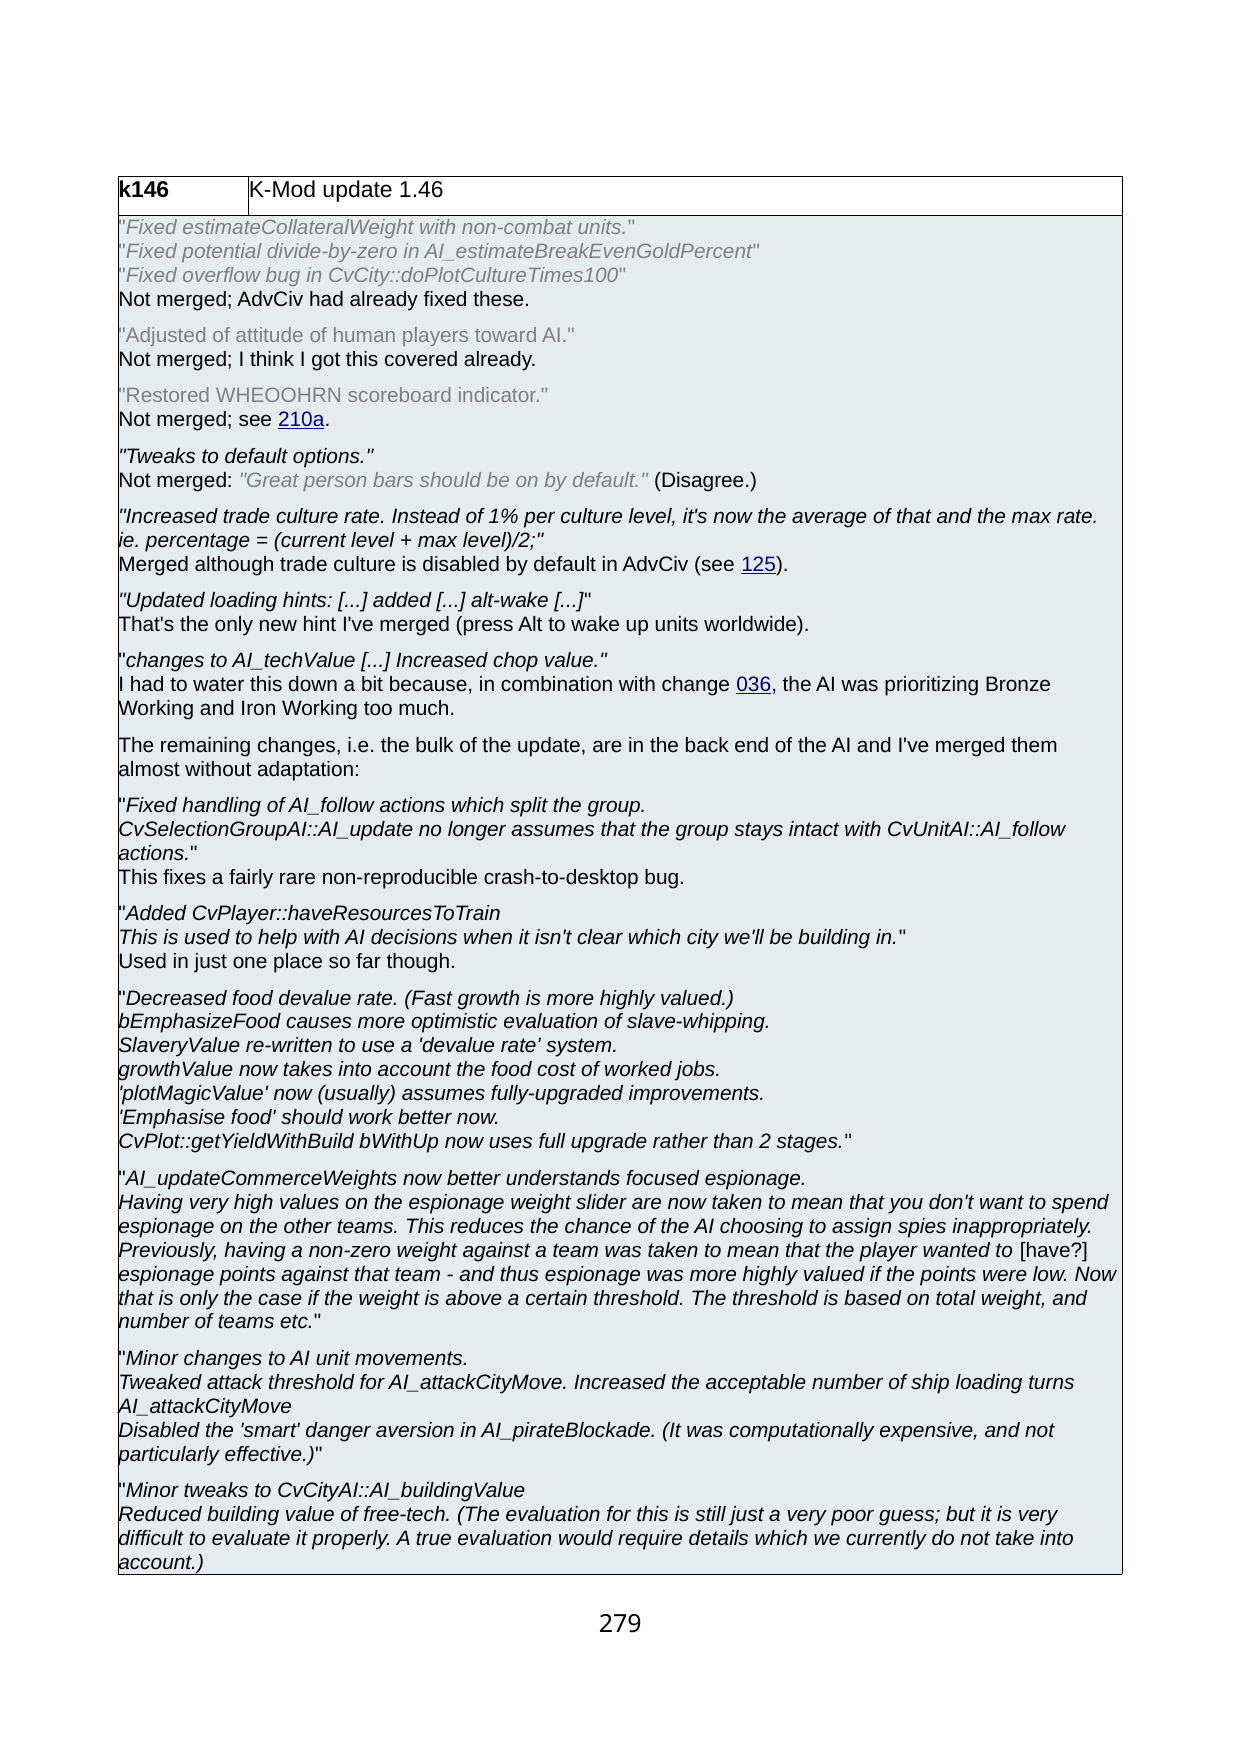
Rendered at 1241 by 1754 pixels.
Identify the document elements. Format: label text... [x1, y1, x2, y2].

table_cell "Fixed estimateCollateralWeight with non-combat units." "Fixed potential divide-by-zero in AI_estimateBreakEvenGoldPercent" "Fixed overflow bug in CvCity::doPlotCultureTimes100" Not merged; AdvCiv had already fixed these. "Adjusted of attitude of human players toward AI." Not merged; I think I got this covered already. "Restored WHEOOHRN scoreboard indicator." Not merged; see 210a. "Tweaks to default options." Not merged: "Great person bars should be on by default." (Disagree.) "Increased trade culture rate. Instead of 1% per culture level, it's now the average of that and the max rate. ie. percentage = (current level + max level)/2;" Merged although trade culture is disabled by default in AdvCiv (see 125). "Updated loading hints: [...] added [...] alt-wake [...]" That's the only new hint I've merged (press Alt to wake up units worldwide). "changes to AI_techValue [...] Increased chop value." I had to water this down a bit because, in combination with change 036, the AI was prioritizing Bronze Working and Iron Working too much. The remaining changes, i.e. the bulk of the update, are in the back end of the AI and I've merged them almost without adaptation: "Fixed handling of AI_follow actions which split the group. CvSelectionGroupAI::AI_update no longer assumes that the group stays intact with CvUnitAI::AI_follow actions." This fixes a fairly rare non-reproducible crash-to-desktop bug. "Added CvPlayer::haveResourcesToTrain This is used to help with AI decisions when it isn't clear which city we'll be building in." Used in just one place so far though. "Decreased food devalue rate. (Fast growth is more highly valued.) bEmphasizeFood causes more optimistic evaluation of slave-whipping. SlaveryValue re-written to use a 'devalue rate' system. growthValue now takes into account the food cost of worked jobs. 'plotMagicValue' now (usually) assumes fully-upgraded improvements. 'Emphasise food' should work better now. CvPlot::getYieldWithBuild bWithUp now uses full upgrade rather than 2 stages." "AI_updateCommerceWeights now better understands focused espionage. Having very high values on the espionage weight slider are now taken to mean that you don't want to spend espionage on the other teams. This reduces the chance of the AI choosing to assign spies inappropriately. Previously, having a non-zero weight against a team was taken to mean that the player wanted to [have?] espionage points against that team - and thus espionage was more highly valued if the points were low. Now that is only the case if the weight is above a certain threshold. The threshold is based on total weight, and number of teams etc." "Minor changes to AI unit movements. Tweaked attack threshold for AI_attackCityMove. Increased the acceptable number of ship loading turns AI_attackCityMove Disabled the 'smart' danger aversion in AI_pirateBlockade. (It was computationally expensive, and not particularly effective.)" "Minor tweaks to CvCityAI::AI_buildingValue Reduced building value of free-tech. (The evaluation for this is still just a very poor guess; but it is very difficult to evaluate it properly. A true evaluation would require details which we currently do not take into account.) [119, 216, 1122, 1574]
table_header K-Mod update 1.46 [249, 177, 1122, 214]
table_header k146 [119, 177, 248, 214]
